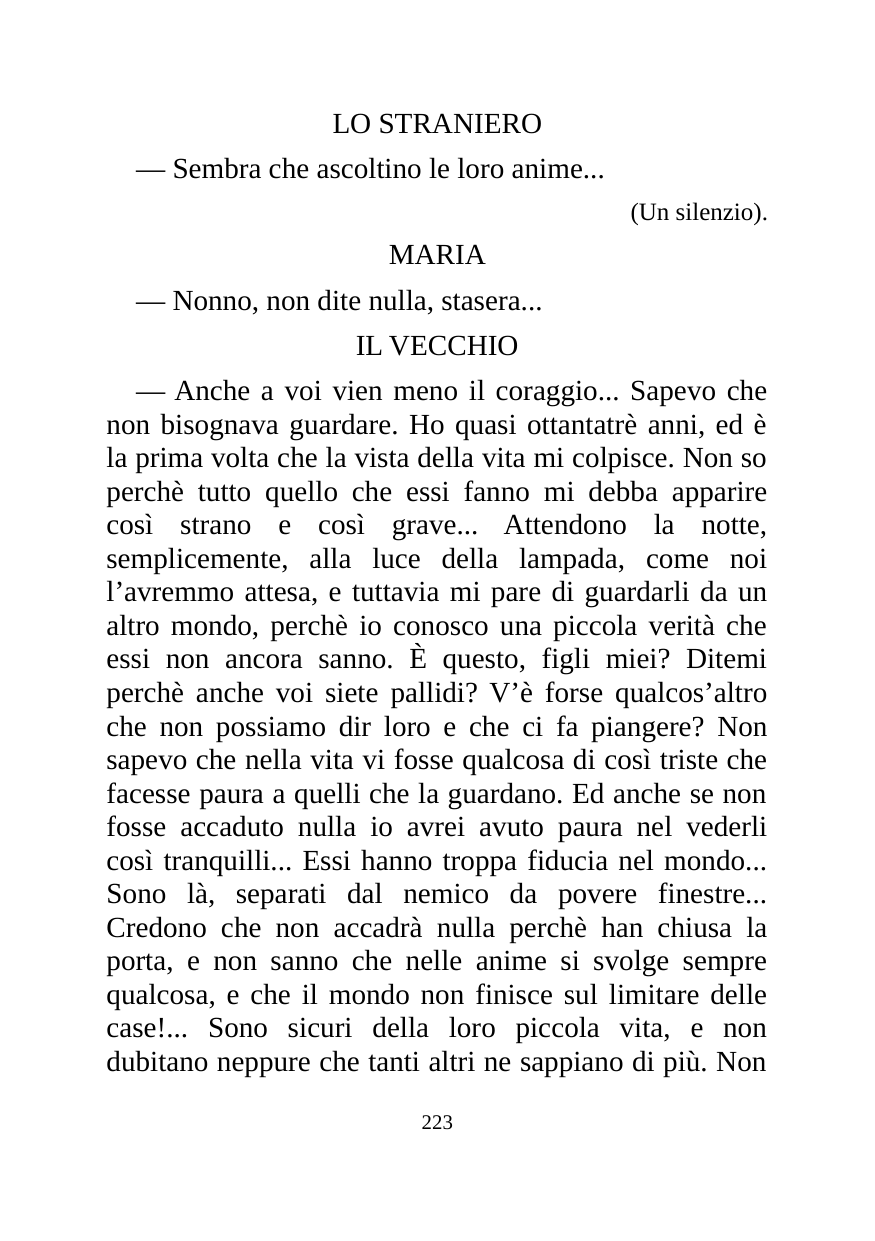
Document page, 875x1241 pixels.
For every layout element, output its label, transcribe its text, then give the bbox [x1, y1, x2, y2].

text IL VECCHIO [106, 328, 768, 362]
text LO STRANIERO [106, 106, 768, 140]
text — Anche a voi vien meno il coraggio... Sapevo che non bisognava guardare. Ho quasi ottantatrè anni, ed è la prima volta che la vista della vita mi colpisce. Non so perchè tutto quello che essi fanno mi debba apparire così strano e così grave... Attendono la notte, semplicemente, alla luce della lampada, come noi l’avremmo attesa, e tuttavia mi pare di guardarli da un altro mondo, perchè io conosco una piccola verità che essi non ancora sanno. È questo, figli miei? Ditemi perchè anche voi siete pallidi? V’è forse qualcos’altro che non possiamo dir loro e che ci fa piangere? Non sapevo che nella vita vi fosse qualcosa di così triste che facesse paura a quelli che la guardano. Ed anche se non fosse accaduto nulla io avrei avuto paura nel vederli così tranquilli... Essi hanno troppa fiducia nel mondo... Sono là, separati dal nemico da povere finestre... Credono che non accadrà nulla perchè han chiusa la porta, e non sanno che nelle anime si svolge sempre qualcosa, e che il mondo non finisce sul limitare delle case!... Sono sicuri della loro piccola vita, e non dubitano neppure che tanti altri ne sappiano di più. Non [106, 373, 768, 1078]
text (Un silenzio). [106, 197, 768, 226]
text — Nonno, non dite nulla, stasera... [106, 283, 768, 316]
text — Sembra che ascoltino le loro anime... [106, 152, 768, 185]
text MARIA [106, 237, 768, 271]
